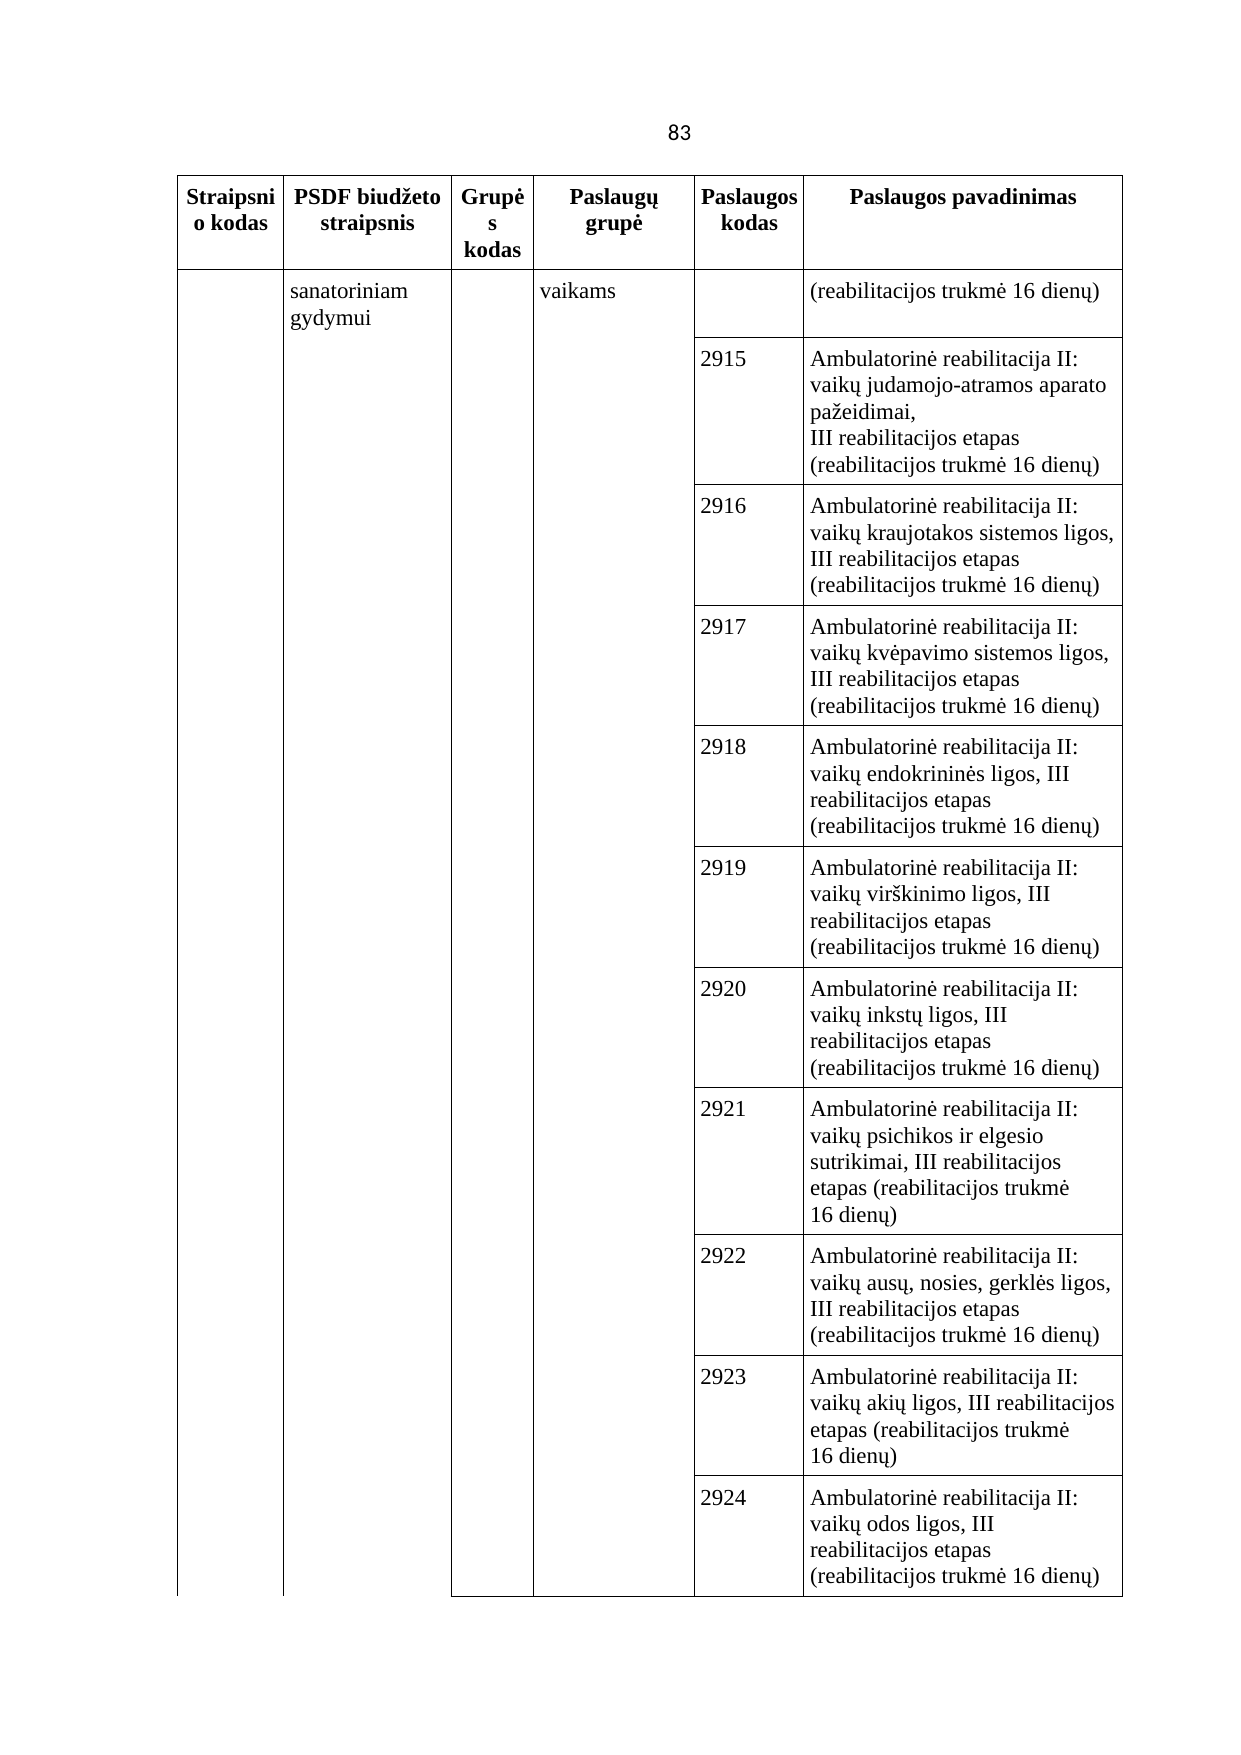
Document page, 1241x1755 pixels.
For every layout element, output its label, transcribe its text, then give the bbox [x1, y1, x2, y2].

table_cell 2915 [695, 338, 803, 484]
table_cell 2921 [695, 1088, 803, 1234]
table_cell Ambulatorinė reabilitacija II: vaikų akių ligos, III reabilitacijos etapas (reabilitacijos trukmė 16 dienų) [804, 1356, 1122, 1475]
table_cell [284, 605, 451, 725]
table_cell [452, 1234, 533, 1355]
table_cell [452, 1355, 533, 1475]
table_cell [452, 725, 533, 846]
table_cell Ambulatorinė reabilitacija II: vaikų virškinimo ligos, III reabilitacijos etapas (reabilitacijos trukmė 16 dienų) [804, 847, 1122, 967]
table_cell [695, 270, 803, 337]
table_cell Ambulatorinė reabilitacija II: vaikų kvėpavimo sistemos ligos, III reabilitacijos etapas (reabilitacijos trukmė 16 dienų) [804, 606, 1122, 725]
table_cell [178, 1355, 283, 1475]
table_cell 2916 [695, 485, 803, 605]
table_cell 2920 [695, 968, 803, 1087]
table_cell [534, 605, 694, 725]
table_cell [178, 1234, 283, 1355]
table_cell [534, 846, 694, 967]
table_cell [284, 1087, 451, 1234]
table_cell Ambulatorinė reabilitacija II: vaikų ausų, nosies, gerklės ligos, III reabilitacijos etapas (reabilitacijos trukmė 16 dienų) [804, 1235, 1122, 1355]
table_cell [284, 725, 451, 846]
table_cell [452, 967, 533, 1087]
table_cell [178, 1475, 283, 1596]
table_cell Ambulatorinė reabilitacija II: vaikų odos ligos, III reabilitacijos etapas (reabilitacijos trukmė 16 dienų) [804, 1476, 1122, 1596]
table_cell [534, 484, 694, 605]
table_cell vaikams [534, 270, 694, 337]
table_cell [284, 846, 451, 967]
table_cell [284, 1355, 451, 1475]
table_cell [178, 967, 283, 1087]
table_cell 2919 [695, 847, 803, 967]
table_cell [534, 967, 694, 1087]
table_cell [178, 605, 283, 725]
table_cell [452, 846, 533, 967]
table_cell [452, 484, 533, 605]
table_cell [178, 484, 283, 605]
table_cell Ambulatorinė reabilitacija II: vaikų endokrininės ligos, III reabilitacijos etapas (reabilitacijos trukmė 16 dienų) [804, 726, 1122, 846]
table_cell [284, 337, 451, 484]
table_cell [178, 270, 283, 337]
table_cell [178, 1087, 283, 1234]
table_cell [284, 1475, 451, 1596]
table_cell Ambulatorinė reabilitacija II: vaikų inkstų ligos, III reabilitacijos etapas (reabilitacijos trukmė 16 dienų) [804, 968, 1122, 1087]
table_cell [452, 270, 533, 337]
table_cell (reabilitacijos trukmė 16 dienų) [804, 270, 1122, 337]
table_cell Ambulatorinė reabilitacija II: vaikų judamojo-atramos aparato pažeidimai, III reabilitacijos etapas (reabilitacijos trukmė 16 dienų) [804, 338, 1122, 484]
table_cell [284, 967, 451, 1087]
table_header Straipsnio kodas [178, 176, 283, 269]
table_cell sanatoriniam gydymui [284, 270, 451, 337]
table_cell [452, 337, 533, 484]
table_cell [452, 605, 533, 725]
table_cell Ambulatorinė reabilitacija II: vaikų psichikos ir elgesio sutrikimai, III reabilitacijos etapas (reabilitacijos trukmė 16 dienų) [804, 1088, 1122, 1234]
table_cell [284, 484, 451, 605]
table_cell 2924 [695, 1476, 803, 1596]
table_cell [534, 337, 694, 484]
table_cell 2917 [695, 606, 803, 725]
table_cell 2923 [695, 1356, 803, 1475]
table_cell [534, 1475, 694, 1596]
table_header Paslaugos kodas [695, 176, 803, 269]
table_header Paslaugos pavadinimas [804, 176, 1122, 269]
table_cell [178, 337, 283, 484]
table_cell [178, 846, 283, 967]
table_cell [452, 1087, 533, 1234]
table_header Grupės kodas [452, 176, 533, 269]
table_cell [284, 1234, 451, 1355]
table_cell [534, 725, 694, 846]
table_cell 2922 [695, 1235, 803, 1355]
table_header PSDF biudžeto straipsnis [284, 176, 451, 269]
table_cell Ambulatorinė reabilitacija II: vaikų kraujotakos sistemos ligos, III reabilitacijos etapas (reabilitacijos trukmė 16 dienų) [804, 485, 1122, 605]
table_header Paslaugų grupė [534, 176, 694, 269]
table_cell [178, 725, 283, 846]
table_cell 2918 [695, 726, 803, 846]
table_cell [452, 1475, 533, 1596]
table_cell [534, 1087, 694, 1234]
table_cell [534, 1355, 694, 1475]
table_cell [534, 1234, 694, 1355]
